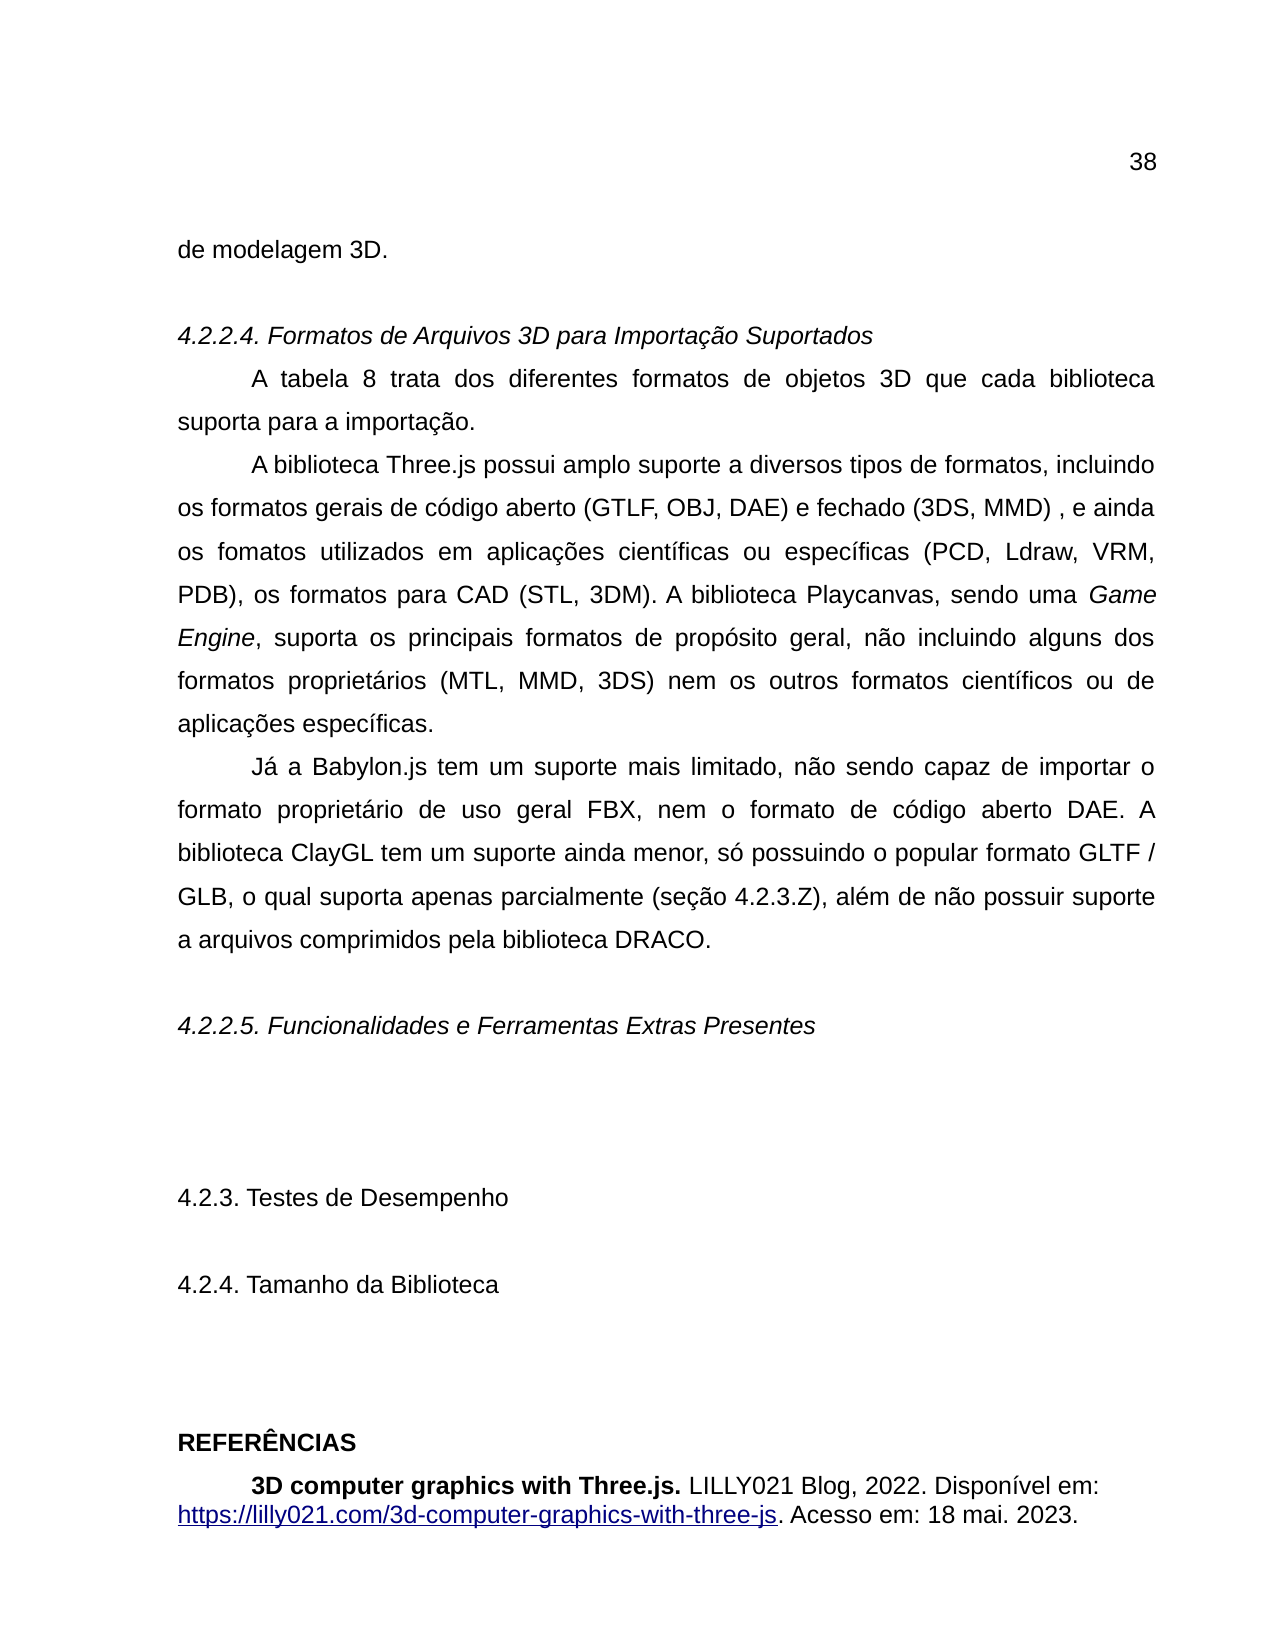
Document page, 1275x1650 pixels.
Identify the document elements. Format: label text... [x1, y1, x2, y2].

subtitle 4.2.2.4. Formatos de Arquivos 3D para Importação Suportados [177, 321, 1157, 350]
text Já a Babylon.js tem um suporte mais limitado, não sendo capaz de importar o formato proprietário de uso geral FBX, nem o formato de código aberto DAE. A biblioteca ClayGL tem um suporte ainda menor, só possuindo o popular formato GLTF / GLB, o qual suporta apenas parcialmente (seção 4.2.3.Z), além de não possuir suporte a arquivos comprimidos pela biblioteca DRACO. [177, 752, 1157, 953]
text 3D computer graphics with Three.js. LILLY021 Blog, 2022. Disponível em: https://lilly021.com/3d-computer-graphics-with-three-js. Acesso em: 18 mai. 2023. [177, 1471, 1157, 1528]
subtitle REFERÊNCIAS [177, 1428, 1157, 1457]
subtitle 4.2.3. Testes de Desempenho [177, 1183, 1157, 1212]
text A tabela 8 trata dos diferentes formatos de objetos 3D que cada biblioteca suporta para a importação. [177, 364, 1157, 436]
subtitle 4.2.4. Tamanho da Biblioteca [177, 1270, 1157, 1298]
text A biblioteca Three.js possui amplo suporte a diversos tipos de formatos, incluindo os formatos gerais de código aberto (GTLF, OBJ, DAE) e fechado (3DS, MMD) , e ainda os fomatos utilizados em aplicações científicas ou específicas (PCD, Ldraw, VRM, PDB), os formatos para CAD (STL, 3DM). A biblioteca Playcanvas, sendo uma Game Engine, suporta os principais formatos de propósito geral, não incluindo alguns dos formatos proprietários (MTL, MMD, 3DS) nem os outros formatos científicos ou de aplicações específicas. [177, 450, 1157, 738]
subtitle 4.2.2.5. Funcionalidades e Ferramentas Extras Presentes [177, 1011, 1157, 1040]
text de modelagem 3D. [177, 235, 1157, 263]
